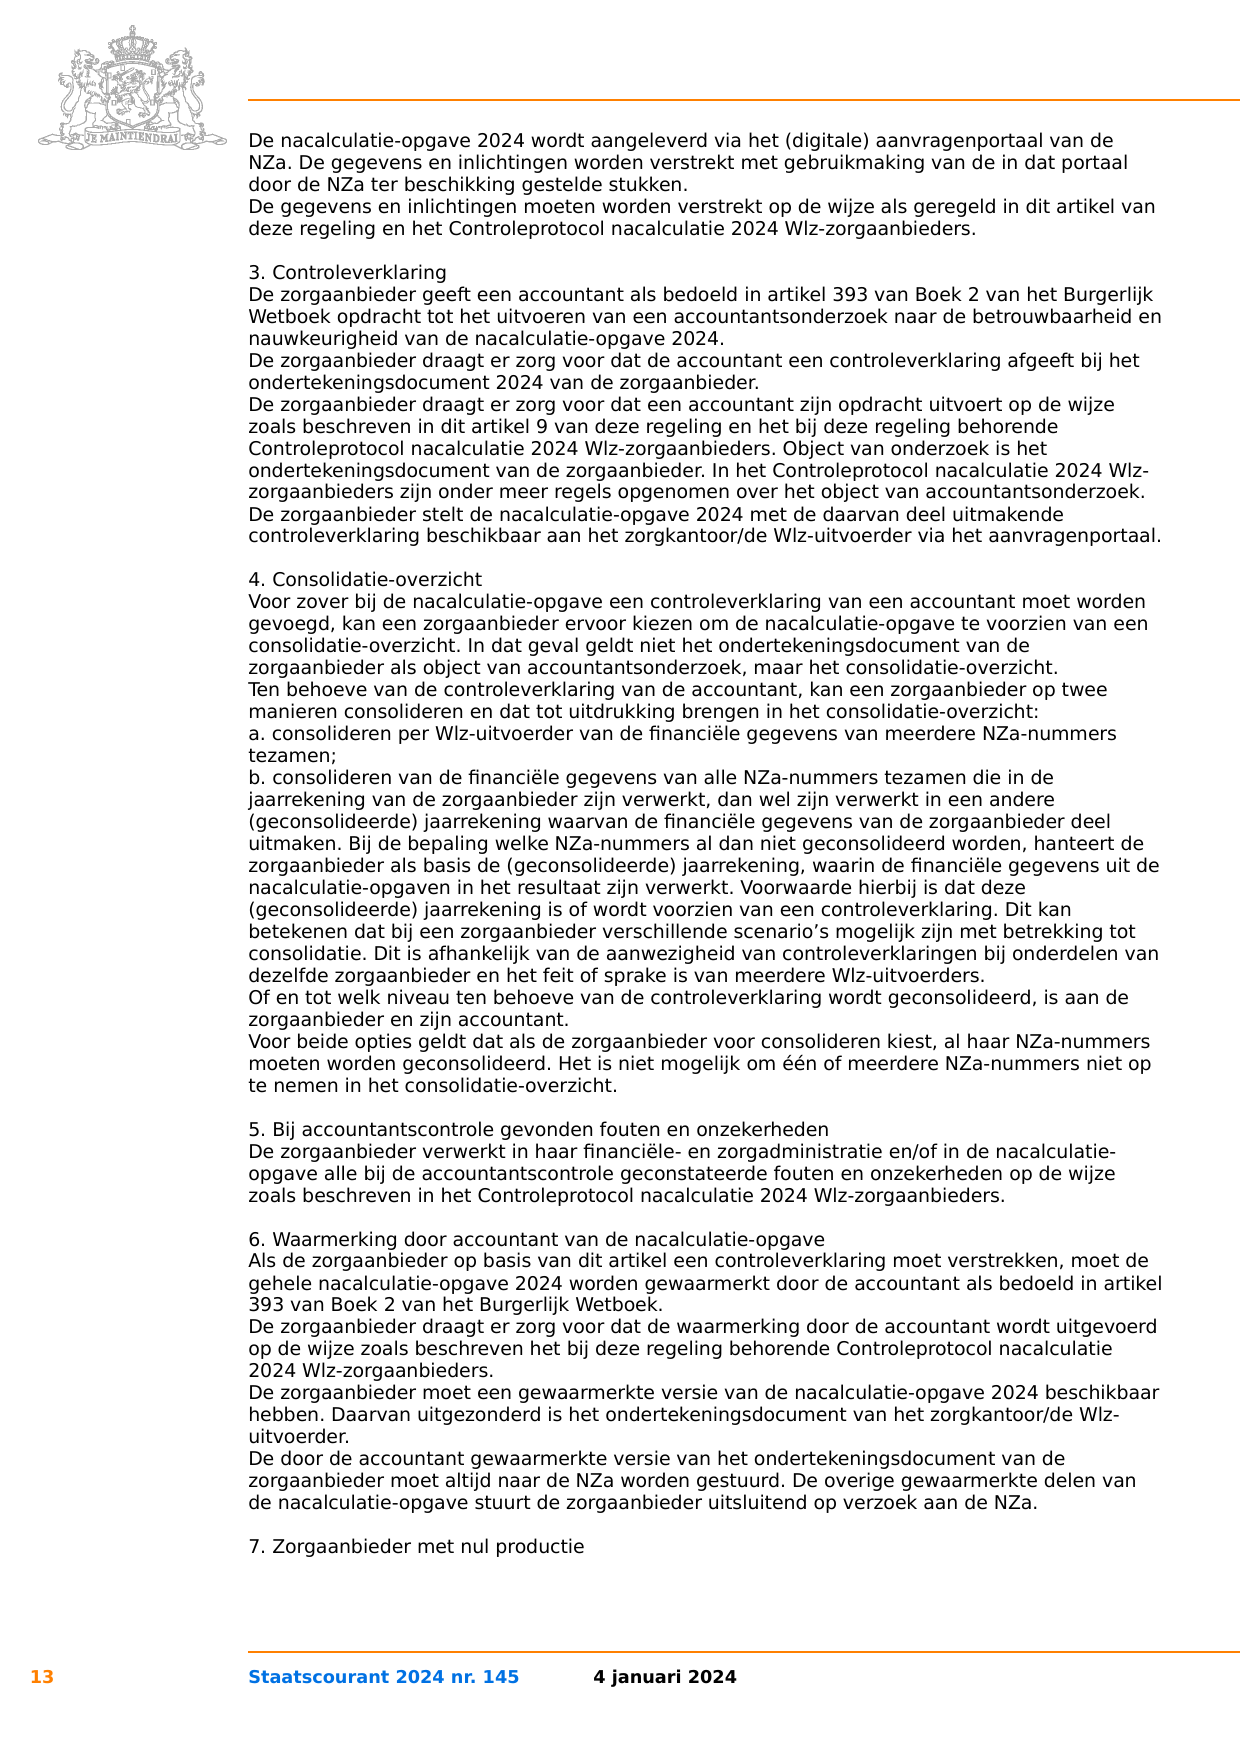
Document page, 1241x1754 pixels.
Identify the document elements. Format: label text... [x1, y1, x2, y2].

text 6. Waarmerking door accountant van de nacalculatie-opgave [248, 1228, 1163, 1250]
text Of en tot welk niveau ten behoeve van de controleverklaring wordt geconsolideerd, is aan de zorgaanbieder en zijn accountant. [248, 987, 1163, 1031]
picture [38, 25, 227, 150]
text Voor beide opties geldt dat als de zorgaanbieder voor consolideren kiest, al haar NZa-nummers moeten worden geconsolideerd. Het is niet mogelijk om één of meerdere NZa-nummers niet op te nemen in het consolidatie-overzicht. [248, 1031, 1163, 1097]
text Voor zover bij de nacalculatie-opgave een controleverklaring van een accountant moet worden gevoegd, kan een zorgaanbieder ervoor kiezen om de nacalculatie-opgave te voorzien van een consolidatie-overzicht. In dat geval geldt niet het ondertekeningsdocument van de zorgaanbieder als object van accountantsonderzoek, maar het consolidatie-overzicht. [248, 591, 1163, 679]
text De nacalculatie-opgave 2024 wordt aangeleverd via het (digitale) aanvragenportaal van de NZa. De gegevens en inlichtingen worden verstrekt met gebruikmaking van de in dat portaal door de NZa ter beschikking gestelde stukken. [248, 130, 1163, 196]
text a. consolideren per Wlz-uitvoerder van de financiële gegevens van meerdere NZa-nummers tezamen; [248, 723, 1163, 767]
text Ten behoeve van de controleverklaring van de accountant, kan een zorgaanbieder op twee manieren consolideren en dat tot uitdrukking brengen in het consolidatie-overzicht: [248, 679, 1163, 723]
text De zorgaanbieder moet een gewaarmerkte versie van de nacalculatie-opgave 2024 beschikbaar hebben. Daarvan uitgezonderd is het ondertekeningsdocument van het zorgkantoor/de Wlz-uitvoerder. [248, 1382, 1163, 1448]
text De zorgaanbieder verwerkt in haar financiële- en zorgadministratie en/of in de nacalculatie-opgave alle bij de accountantscontrole geconstateerde fouten en onzekerheden op de wijze zoals beschreven in het Controleprotocol nacalculatie 2024 Wlz-zorgaanbieders. [248, 1141, 1163, 1207]
text De zorgaanbieder geeft een accountant als bedoeld in artikel 393 van Boek 2 van het Burgerlijk Wetboek opdracht tot het uitvoeren van een accountantsonderzoek naar de betrouwbaarheid en nauwkeurigheid van de nacalculatie-opgave 2024. [248, 284, 1163, 349]
text 7. Zorgaanbieder met nul productie [248, 1536, 1163, 1558]
text 4. Consolidatie-overzicht [248, 569, 1163, 591]
text De gegevens en inlichtingen moeten worden verstrekt op de wijze als geregeld in dit artikel van deze regeling en het Controleprotocol nacalculatie 2024 Wlz-zorgaanbieders. [248, 196, 1163, 240]
text Als de zorgaanbieder op basis van dit artikel een controleverklaring moet verstrekken, moet de gehele nacalculatie-opgave 2024 worden gewaarmerkt door de accountant als bedoeld in artikel 393 van Boek 2 van het Burgerlijk Wetboek. [248, 1250, 1163, 1316]
text b. consolideren van de financiële gegevens van alle NZa-nummers tezamen die in de jaarrekening van de zorgaanbieder zijn verwerkt, dan wel zijn verwerkt in een andere (geconsolideerde) jaarrekening waarvan de financiële gegevens van de zorgaanbieder deel uitmaken. Bij de bepaling welke NZa-nummers al dan niet geconsolideerd worden, hanteert de zorgaanbieder als basis de (geconsolideerde) jaarrekening, waarin de financiële gegevens uit de nacalculatie-opgaven in het resultaat zijn verwerkt. Voorwaarde hierbij is dat deze (geconsolideerde) jaarrekening is of wordt voorzien van een controleverklaring. Dit kan betekenen dat bij een zorgaanbieder verschillende scenario’s mogelijk zijn met betrekking tot consolidatie. Dit is afhankelijk van de aanwezigheid van controleverklaringen bij onderdelen van dezelfde zorgaanbieder en het feit of sprake is van meerdere Wlz-uitvoerders. [248, 767, 1163, 987]
text De door de accountant gewaarmerkte versie van het ondertekeningsdocument van de zorgaanbieder moet altijd naar de NZa worden gestuurd. De overige gewaarmerkte delen van de nacalculatie-opgave stuurt de zorgaanbieder uitsluitend op verzoek aan de NZa. [248, 1448, 1163, 1514]
text 5. Bij accountantscontrole gevonden fouten en onzekerheden [248, 1119, 1163, 1141]
text 3. Controleverklaring [248, 262, 1163, 284]
text De zorgaanbieder stelt de nacalculatie-opgave 2024 met de daarvan deel uitmakende controleverklaring beschikbaar aan het zorgkantoor/de Wlz-uitvoerder via het aanvragenportaal. [248, 503, 1163, 547]
text De zorgaanbieder draagt er zorg voor dat de accountant een controleverklaring afgeeft bij het ondertekeningsdocument 2024 van de zorgaanbieder. [248, 349, 1163, 393]
text De zorgaanbieder draagt er zorg voor dat een accountant zijn opdracht uitvoert op de wijze zoals beschreven in dit artikel 9 van deze regeling en het bij deze regeling behorende Controleprotocol nacalculatie 2024 Wlz-zorgaanbieders. Object van onderzoek is het ondertekeningsdocument van de zorgaanbieder. In het Controleprotocol nacalculatie 2024 Wlz-zorgaanbieders zijn onder meer regels opgenomen over het object van accountantsonderzoek. [248, 393, 1163, 503]
text De zorgaanbieder draagt er zorg voor dat de waarmerking door de accountant wordt uitgevoerd op de wijze zoals beschreven het bij deze regeling behorende Controleprotocol nacalculatie 2024 Wlz-zorgaanbieders. [248, 1316, 1163, 1382]
